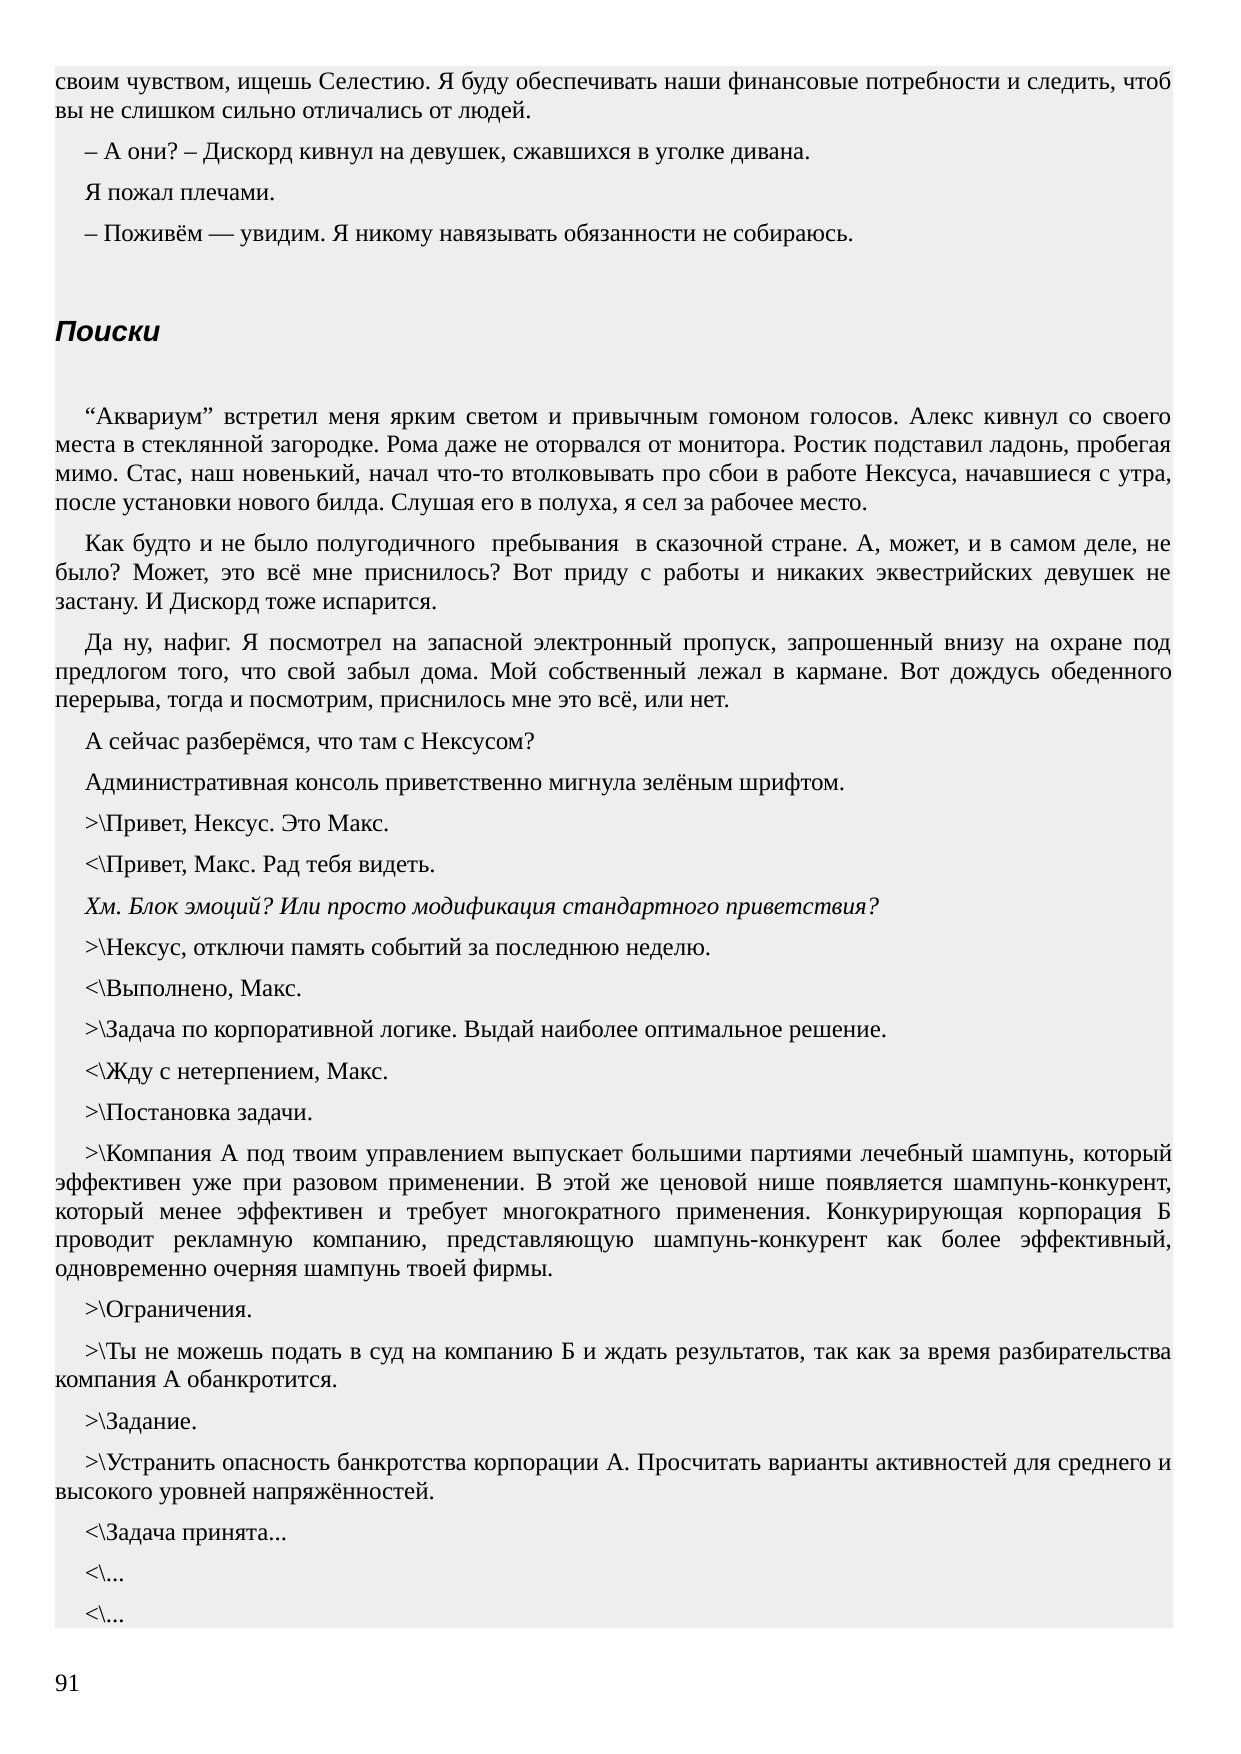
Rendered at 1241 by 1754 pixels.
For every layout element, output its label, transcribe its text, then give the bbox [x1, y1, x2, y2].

text Да ну, нафиг. Я посмотрел на запасной электронный пропуск, запрошенный внизу на охране под предлогом того, что свой забыл дома. Мой собственный лежал в кармане. Вот дождусь обеденного перерыва, тогда и посмотрим, приснилось мне это всё, или нет. [55, 627, 1173, 713]
text >\Ограничения. [55, 1294, 1173, 1323]
text Я пожал плечами. [55, 177, 1173, 206]
text Административная консоль приветственно мигнула зелёным шрифтом. [55, 767, 1173, 796]
text >\Привет, Нексус. Это Макс. [55, 808, 1173, 837]
subtitle Поиски [55, 313, 1173, 347]
text – Поживём — увидим. Я никому навязывать обязанности не собираюсь. [55, 218, 1173, 247]
text >\Устранить опасность банкротства корпорации А. Просчитать варианты активностей для среднего и высокого уровней напряжённостей. [55, 1447, 1173, 1504]
text Хм. Блок эмоций? Или просто модификация стандартного приветствия? [55, 891, 1173, 919]
text <\Выполнено, Макс. [55, 973, 1173, 1002]
text >\Задание. [55, 1406, 1173, 1434]
text А сейчас разберёмся, что там с Нексусом? [55, 726, 1173, 754]
text >\Ты не можешь подать в суд на компанию Б и ждать результатов, так как за время разбирательства компания А обанкротится. [55, 1336, 1173, 1393]
text <\... [55, 1599, 1173, 1628]
text своим чувством, ищешь Селестию. Я буду обеспечивать наши финансовые потребности и следить, чтоб вы не слишком сильно отличались от людей. [55, 66, 1173, 123]
text <\Привет, Макс. Рад тебя видеть. [55, 849, 1173, 878]
text “Аквариум” встретил меня ярким светом и привычным гомоном голосов. Алекс кивнул со своего места в стеклянной загородке. Рома даже не оторвался от монитора. Ростик подставил ладонь, пробегая мимо. Стас, наш новенький, начал что-то втолковывать про сбои в работе Нексуса, начавшиеся с утра, после установки нового билда. Слушая его в полуха, я сел за рабочее место. [55, 401, 1173, 516]
text >\Компания А под твоим управлением выпускает большими партиями лечебный шампунь, который эффективен уже при разовом применении. В этой же ценовой нише появляется шампунь-конкурент, который менее эффективен и требует многократного применения. Конкурирующая корпорация Б проводит рекламную компанию, представляющую шампунь-конкурент как более эффективный, одновременно очерняя шампунь твоей фирмы. [55, 1138, 1173, 1282]
text >\Постановка задачи. [55, 1097, 1173, 1126]
text <\Жду с нетерпением, Макс. [55, 1056, 1173, 1084]
text <\Задача принята... [55, 1517, 1173, 1546]
text >\Задача по корпоративной логике. Выдай наиболее оптимальное решение. [55, 1014, 1173, 1043]
text – А они? – Дискорд кивнул на девушек, сжавшихся в уголке дивана. [55, 136, 1173, 165]
text >\Нексус, отключи память событий за последнюю неделю. [55, 932, 1173, 961]
text <\... [55, 1558, 1173, 1587]
text Как будто и не было полугодичного пребывания в сказочной стране. А, может, и в самом деле, не было? Может, это всё мне приснилось? Вот приду с работы и никаких эквестрийских девушек не застану. И Дискорд тоже испарится. [55, 528, 1173, 614]
